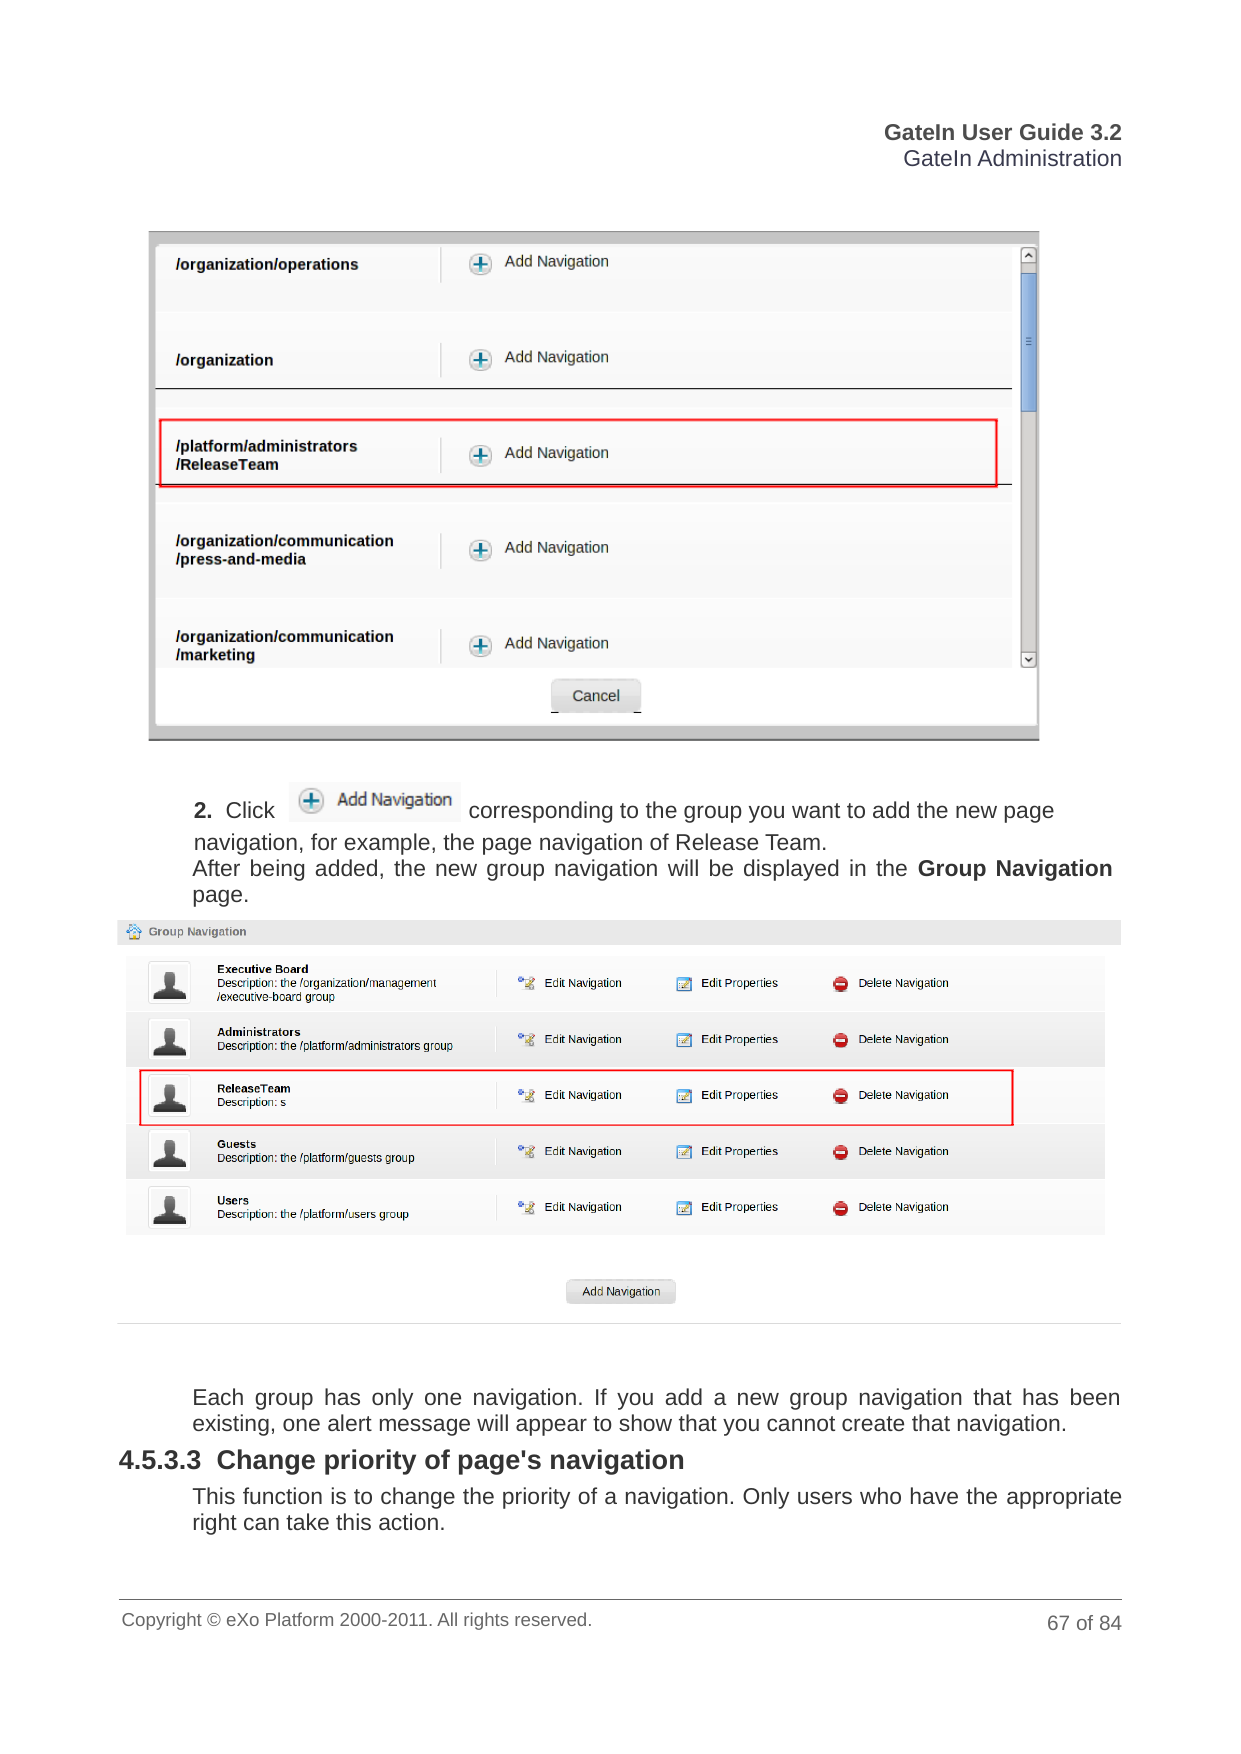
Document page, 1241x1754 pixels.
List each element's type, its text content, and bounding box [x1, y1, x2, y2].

list 2. Click corresponding to the group you want to add the new page navigation, for example, the page navigation of Release Team. [156, 775, 1122, 855]
picture [117, 920, 1121, 1324]
subtitle Change priority of page's navigation [118, 1444, 1122, 1475]
picture [148, 231, 1040, 741]
text Each group has only one navigation. If you add a new group navigation that has been existing, one alert message will appear to show that you cannot create that navigation. [192, 1384, 1122, 1437]
text This function is to change the priority of a navigation. Only users who have the appropriate right can take this action. [192, 1483, 1122, 1536]
text After being added, the new group navigation will be displayed in the Group Navigation page. [118, 855, 1122, 908]
picture [288, 782, 461, 822]
